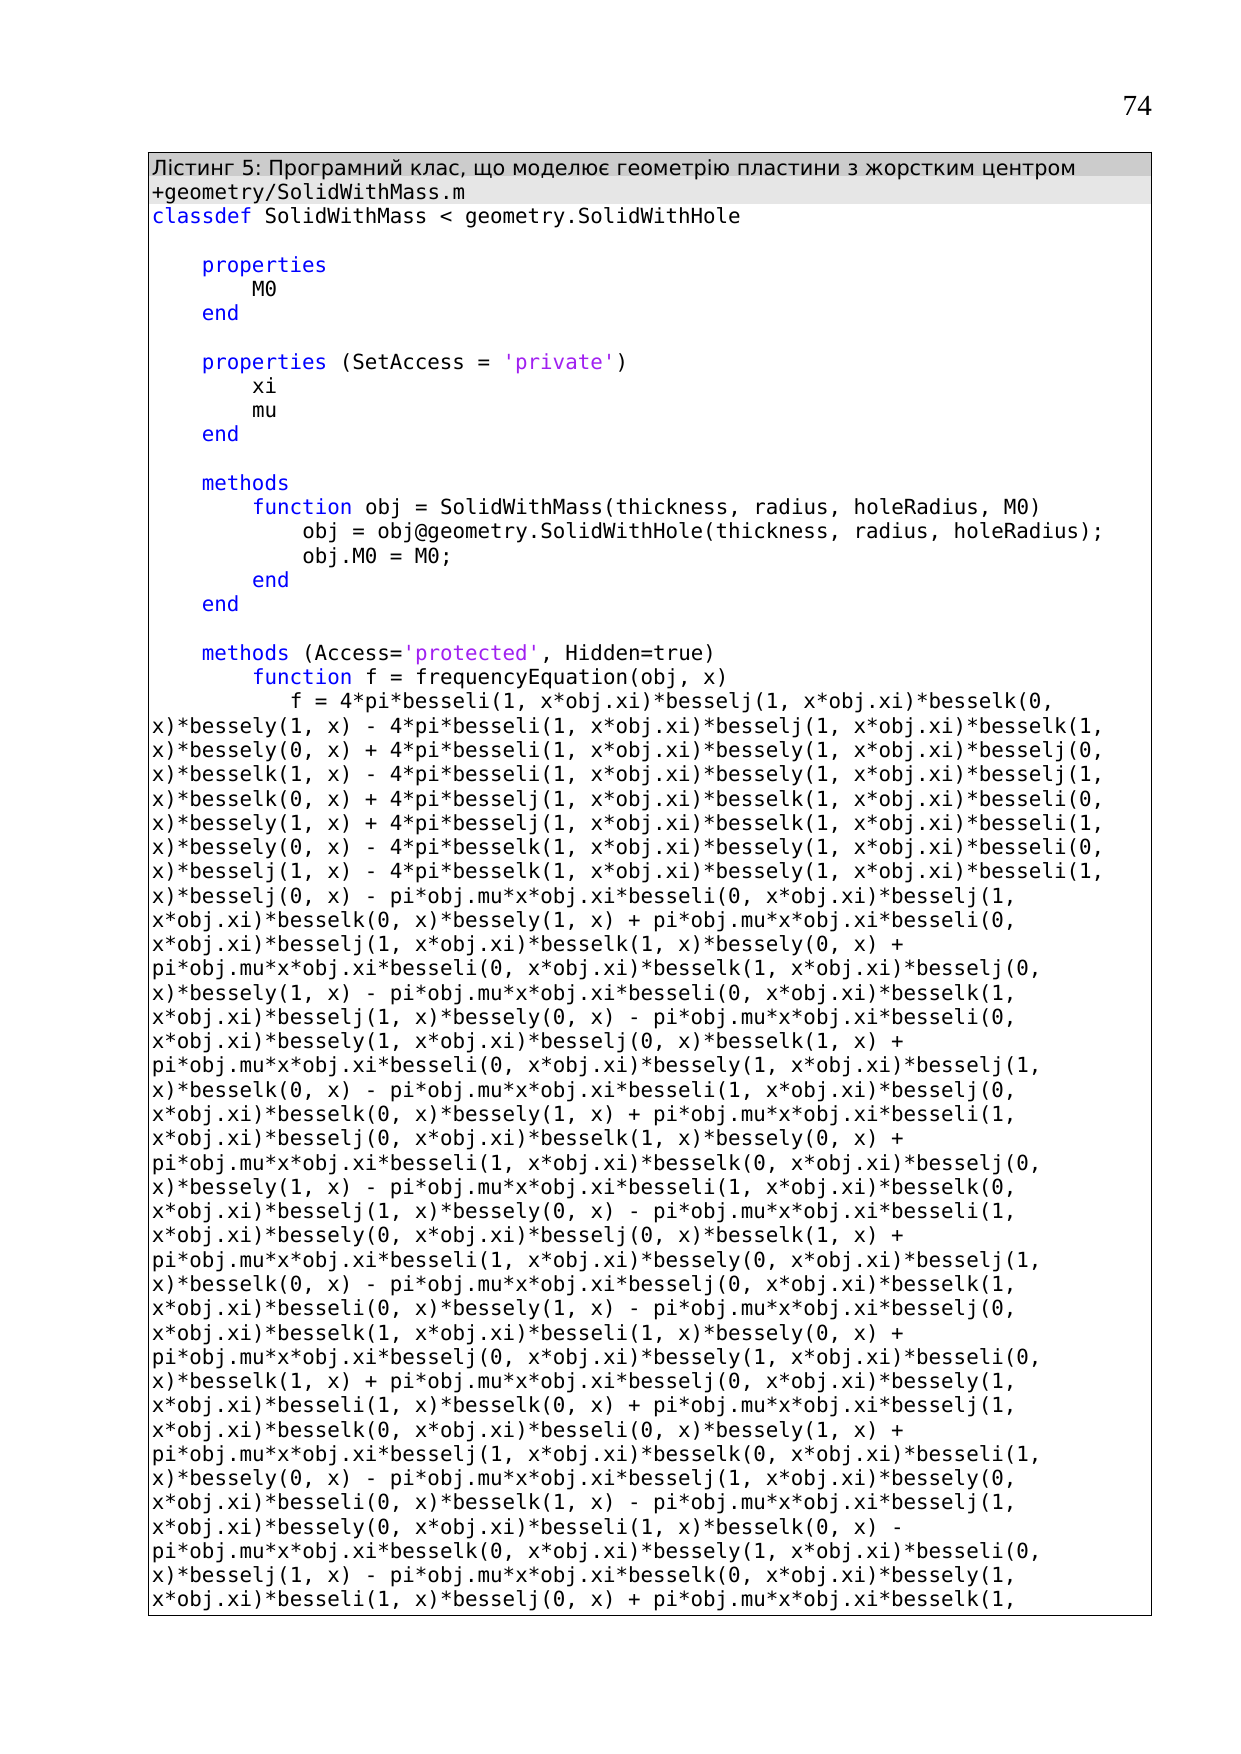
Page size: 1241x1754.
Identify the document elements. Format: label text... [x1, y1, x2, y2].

text end [149, 564, 1151, 588]
text end [149, 297, 1151, 325]
text obj = obj@geometry.SolidWithHole(thickness, radius, holeRadius); [149, 516, 1151, 540]
text obj.M0 = M0; [149, 540, 1151, 564]
text f = 4*pi*besseli(1, x*obj.xi)*besselj(1, x*obj.xi)*besselk(0, x)*bessely(1, x) - 4*pi*besseli(1, x*obj.xi)*besselj(1, x*obj.xi)*besselk(1, x)*bessely(0, x) + 4*pi*besseli(1, x*obj.xi)*bessely(1, x*obj.xi)*besselj(0, x)*besselk(1, x) - 4*pi*besseli(1, x*obj.xi)*bessely(1, x*obj.xi)*besselj(1, x)*besselk(0, x) + 4*pi*besselj(1, x*obj.xi)*besselk(1, x*obj.xi)*besseli(0, x)*bessely(1, x) + 4*pi*besselj(1, x*obj.xi)*besselk(1, x*obj.xi)*besseli(1, x)*bessely(0, x) - 4*pi*besselk(1, x*obj.xi)*bessely(1, x*obj.xi)*besseli(0, x)*besselj(1, x) - 4*pi*besselk(1, x*obj.xi)*bessely(1, x*obj.xi)*besseli(1, x)*besselj(0, x) - pi*obj.mu*x*obj.xi*besseli(0, x*obj.xi)*besselj(1, x*obj.xi)*besselk(0, x)*bessely(1, x) + pi*obj.mu*x*obj.xi*besseli(0, x*obj.xi)*besselj(1, x*obj.xi)*besselk(1, x)*bessely(0, x) + pi*obj.mu*x*obj.xi*besseli(0, x*obj.xi)*besselk(1, x*obj.xi)*besselj(0, x)*bessely(1, x) - pi*obj.mu*x*obj.xi*besseli(0, x*obj.xi)*besselk(1, x*obj.xi)*besselj(1, x)*bessely(0, x) - pi*obj.mu*x*obj.xi*besseli(0, x*obj.xi)*bessely(1, x*obj.xi)*besselj(0, x)*besselk(1, x) + pi*obj.mu*x*obj.xi*besseli(0, x*obj.xi)*bessely(1, x*obj.xi)*besselj(1, x)*besselk(0, x) - pi*obj.mu*x*obj.xi*besseli(1, x*obj.xi)*besselj(0, x*obj.xi)*besselk(0, x)*bessely(1, x) + pi*obj.mu*x*obj.xi*besseli(1, x*obj.xi)*besselj(0, x*obj.xi)*besselk(1, x)*bessely(0, x) + pi*obj.mu*x*obj.xi*besseli(1, x*obj.xi)*besselk(0, x*obj.xi)*besselj(0, x)*bessely(1, x) - pi*obj.mu*x*obj.xi*besseli(1, x*obj.xi)*besselk(0, x*obj.xi)*besselj(1, x)*bessely(0, x) - pi*obj.mu*x*obj.xi*besseli(1, x*obj.xi)*bessely(0, x*obj.xi)*besselj(0, x)*besselk(1, x) + pi*obj.mu*x*obj.xi*besseli(1, x*obj.xi)*bessely(0, x*obj.xi)*besselj(1, x)*besselk(0, x) - pi*obj.mu*x*obj.xi*besselj(0, x*obj.xi)*besselk(1, x*obj.xi)*besseli(0, x)*bessely(1, x) - pi*obj.mu*x*obj.xi*besselj(0, x*obj.xi)*besselk(1, x*obj.xi)*besseli(1, x)*bessely(0, x) + pi*obj.mu*x*obj.xi*besselj(0, x*obj.xi)*bessely(1, x*obj.xi)*besseli(0, x)*besselk(1, x) + pi*obj.mu*x*obj.xi*besselj(0, x*obj.xi)*bessely(1, x*obj.xi)*besseli(1, x)*besselk(0, x) + pi*obj.mu*x*obj.xi*besselj(1, x*obj.xi)*besselk(0, x*obj.xi)*besseli(0, x)*bessely(1, x) + pi*obj.mu*x*obj.xi*besselj(1, x*obj.xi)*besselk(0, x*obj.xi)*besseli(1, x)*bessely(0, x) - pi*obj.mu*x*obj.xi*besselj(1, x*obj.xi)*bessely(0, x*obj.xi)*besseli(0, x)*besselk(1, x) - pi*obj.mu*x*obj.xi*besselj(1, x*obj.xi)*bessely(0, x*obj.xi)*besseli(1, x)*besselk(0, x) - pi*obj.mu*x*obj.xi*besselk(0, x*obj.xi)*bessely(1, x*obj.xi)*besseli(0, x)*besselj(1, x) - pi*obj.mu*x*obj.xi*besselk(0, x*obj.xi)*bessely(1, x*obj.xi)*besseli(1, x)*besselj(0, x) + pi*obj.mu*x*obj.xi*besselk(1, [149, 686, 1151, 1615]
text xi [149, 370, 1151, 394]
text end [149, 588, 1151, 617]
text M0 [149, 273, 1151, 297]
text classdef SolidWithMass < geometry.SolidWithHole [149, 200, 1151, 228]
text properties (SetAccess = 'private') [149, 346, 1151, 370]
text function obj = SolidWithMass(thickness, radius, holeRadius, M0) [149, 491, 1151, 516]
text +geometry/SolidWithMass.m [149, 176, 1151, 200]
text methods (Access='protected', Hidden=true) [149, 637, 1151, 661]
text end [149, 418, 1151, 447]
text function f = frequencyEquation(obj, x) [149, 661, 1151, 686]
text mu [149, 394, 1151, 418]
text Лістинг 5: Програмний клас, що моделює геометрію пластини з жорстким центром [149, 153, 1151, 176]
text methods [149, 467, 1151, 491]
text properties [149, 249, 1151, 273]
